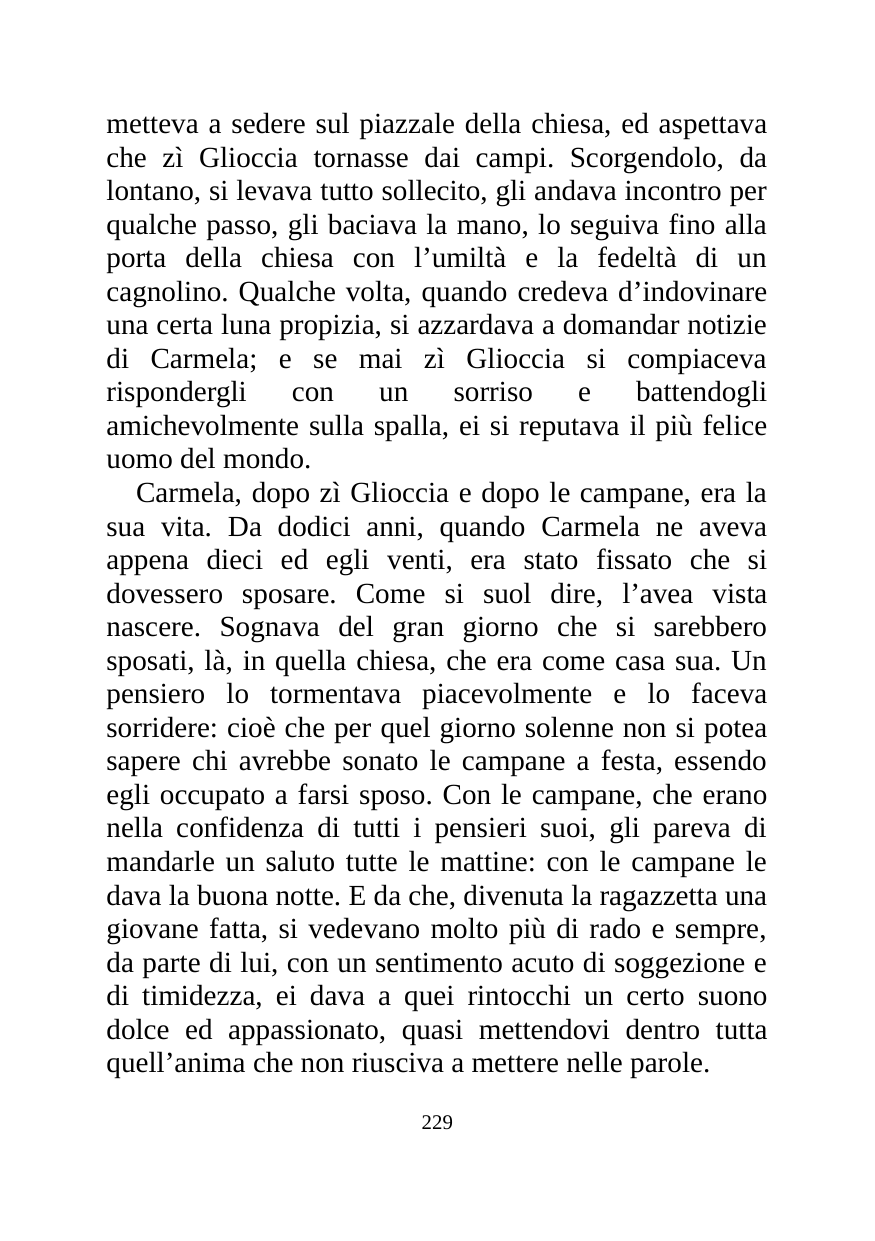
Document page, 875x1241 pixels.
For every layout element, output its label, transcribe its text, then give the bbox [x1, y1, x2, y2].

text metteva a sedere sul piazzale della chiesa, ed aspettava che zì Glioccia tornasse dai campi. Scorgendolo, da lontano, si levava tutto sollecito, gli andava incontro per qualche passo, gli baciava la mano, lo seguiva fino alla porta della chiesa con l’umiltà e la fedeltà di un cagnolino. Qualche volta, quando credeva d’indovinare una certa luna propizia, si azzardava a domandar notizie di Carmela; e se mai zì Glioccia si compiaceva rispondergli con un sorriso e battendogli amichevolmente sulla spalla, ei si reputava il più felice uomo del mondo. [106, 106, 768, 475]
text Carmela, dopo zì Glioccia e dopo le campane, era la sua vita. Da dodici anni, quando Carmela ne aveva appena dieci ed egli venti, era stato fissato che si dovessero sposare. Come si suol dire, l’avea vista nascere. Sognava del gran giorno che si sarebbero sposati, là, in quella chiesa, che era come casa sua. Un pensiero lo tormentava piacevolmente e lo faceva sorridere: cioè che per quel giorno solenne non si potea sapere chi avrebbe sonato le campane a festa, essendo egli occupato a farsi sposo. Con le campane, che erano nella confidenza di tutti i pensieri suoi, gli pareva di mandarle un saluto tutte le mattine: con le campane le dava la buona notte. E da che, divenuta la ragazzetta una giovane fatta, si vedevano molto più di rado e sempre, da parte di lui, con un sentimento acuto di soggezione e di timidezza, ei dava a quei rintocchi un certo suono dolce ed appassionato, quasi mettendovi dentro tutta quell’anima che non riusciva a mettere nelle parole. [106, 475, 768, 1079]
